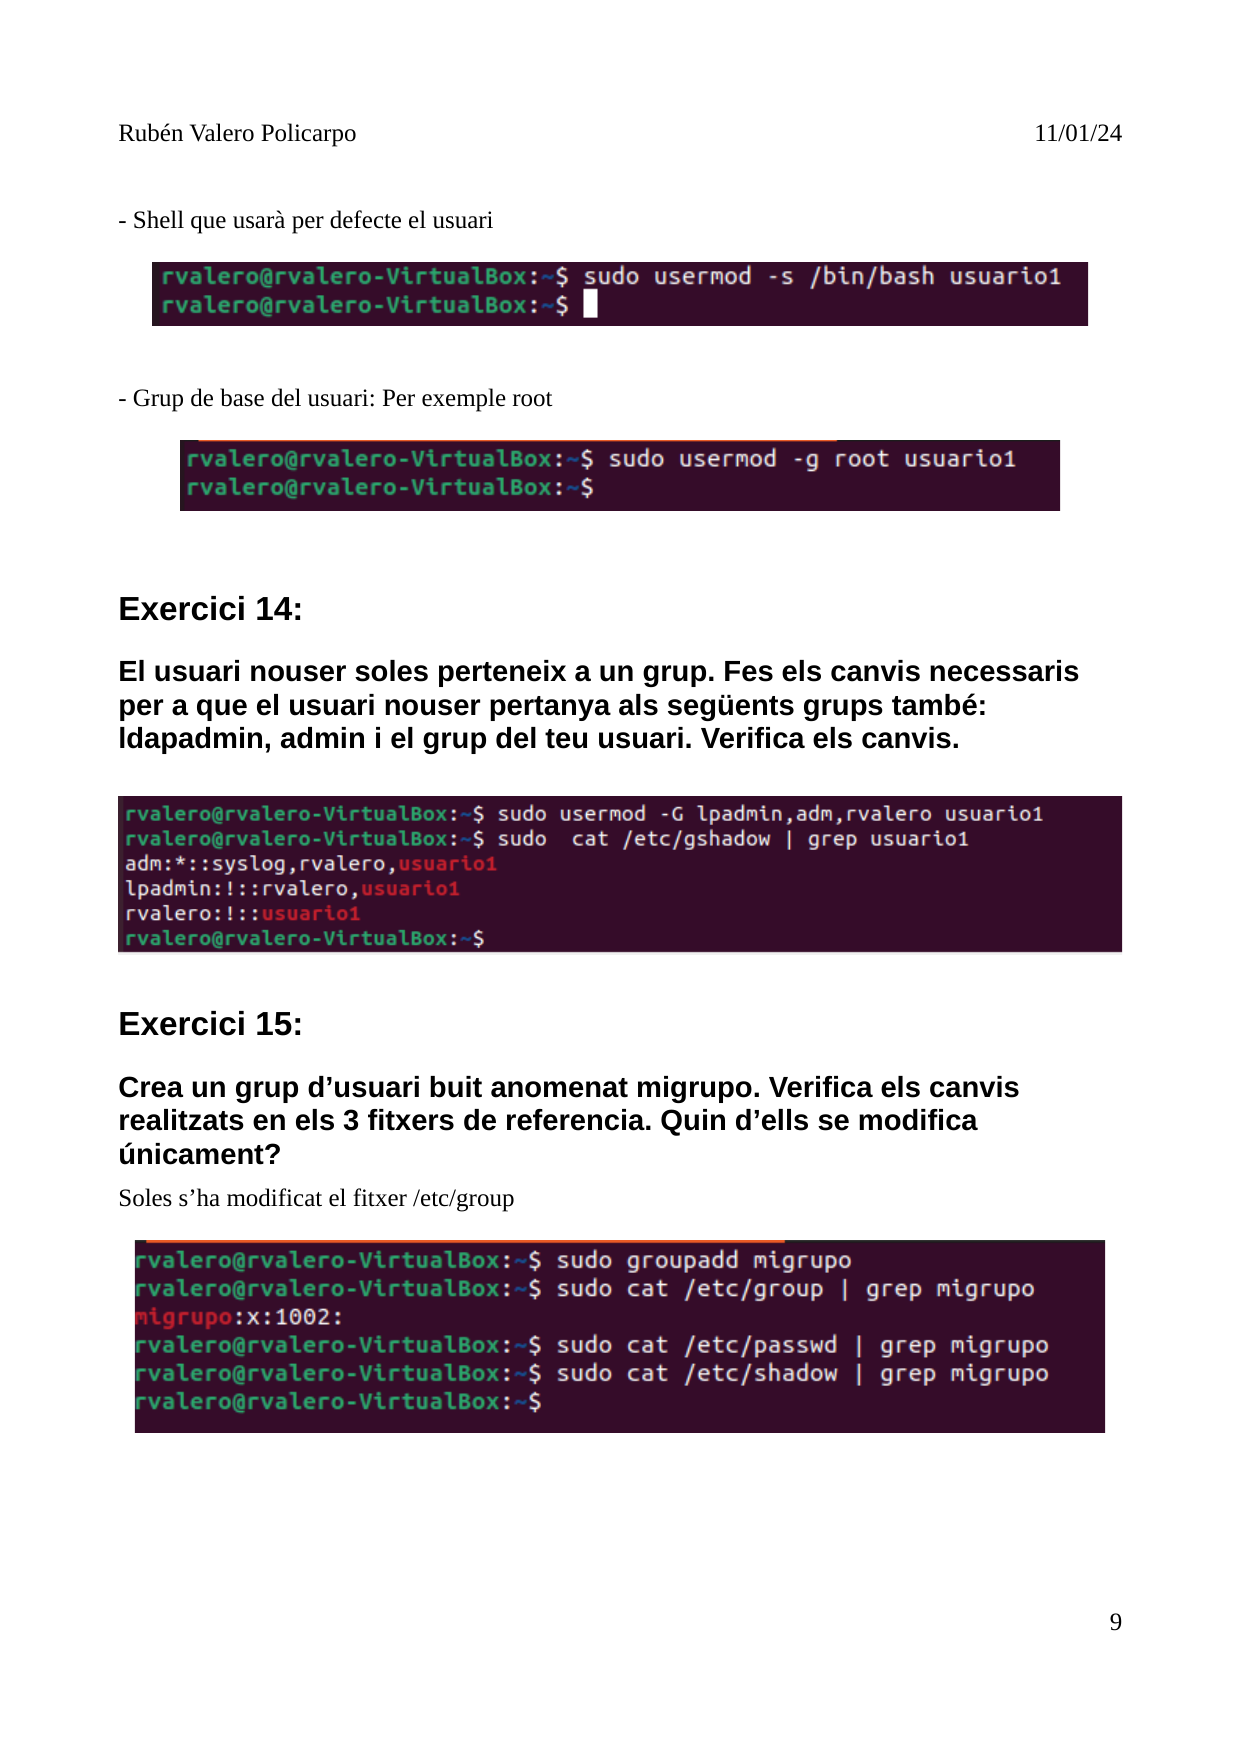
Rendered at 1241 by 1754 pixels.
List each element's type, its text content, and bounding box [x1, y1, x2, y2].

picture [180, 440, 1060, 511]
text - Grup de base del usuari: Per exemple root [118, 383, 1122, 411]
picture [152, 262, 1089, 326]
subtitle Exercici 14: [118, 589, 1122, 627]
subtitle Crea un grup d’usuari buit anomenat migrupo. Verifica els canvis realitzats en els 3 fitxers de referencia. Quin d’ells se modifica únicament? [118, 1070, 1122, 1170]
text - Shell que usarà per defecte el usuari [118, 205, 1122, 234]
picture [134, 1240, 1106, 1433]
subtitle Exercici 15: [118, 1004, 1122, 1043]
picture [118, 796, 1123, 955]
subtitle El usuari nouser soles perteneix a un grup. Fes els canvis necessaris per a que el usuari nouser pertanya als següents grups també: ldapadmin, admin i el grup del teu usuari. Verifica els canvis. [118, 654, 1122, 755]
text Soles s’ha modificat el fitxer /etc/group [118, 1183, 1122, 1212]
